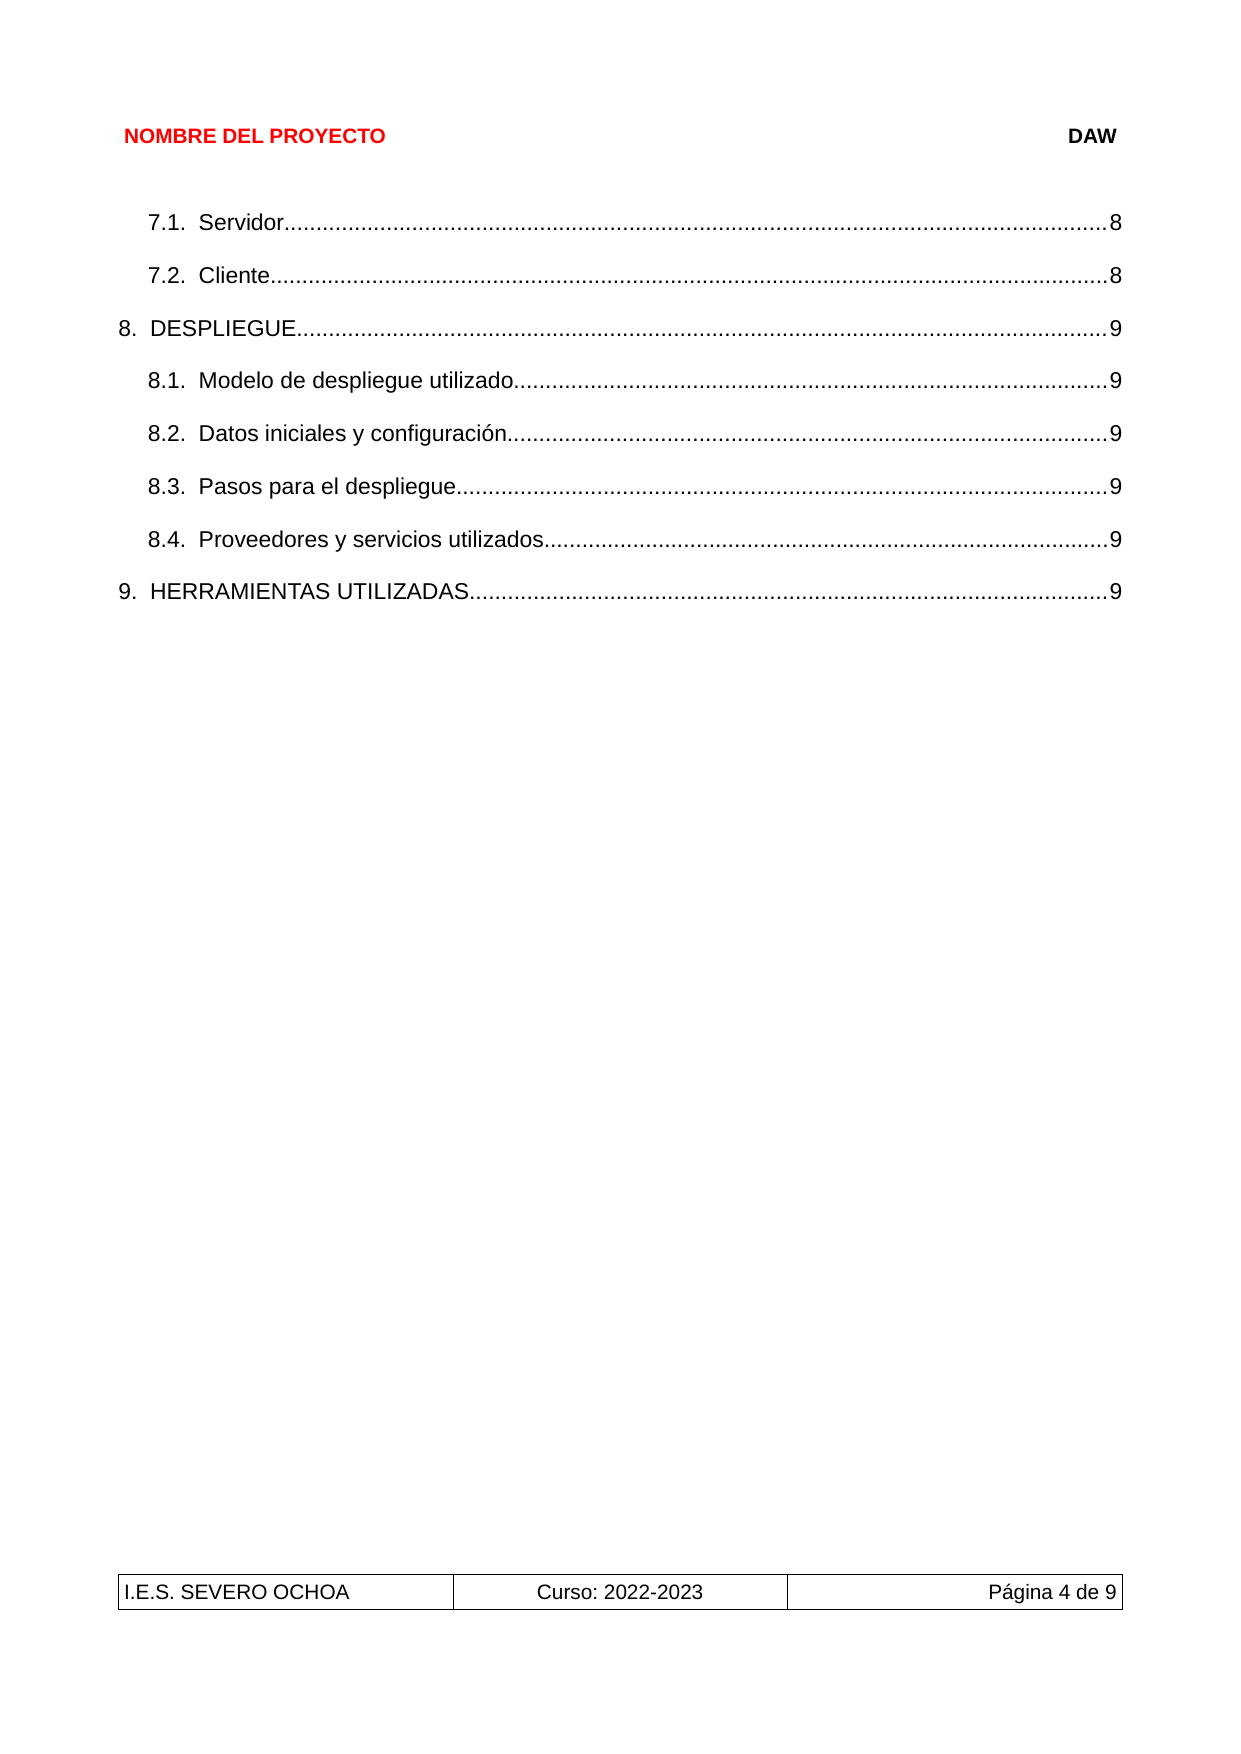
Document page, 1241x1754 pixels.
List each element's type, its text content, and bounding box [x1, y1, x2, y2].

text 8.2. Datos iniciales y configuración 9 [148, 420, 1122, 447]
text 7.1. Servidor 8 [148, 209, 1122, 236]
text 8.3. Pasos para el despliegue 9 [148, 473, 1122, 499]
text 7.2. Cliente 8 [148, 262, 1122, 288]
text 8. DESPLIEGUE 9 [118, 315, 1122, 341]
text 8.4. Proveedores y servicios utilizados 9 [148, 526, 1122, 552]
text 8.1. Modelo de despliegue utilizado 9 [148, 367, 1122, 394]
text 9. HERRAMIENTAS UTILIZADAS 9 [118, 578, 1122, 605]
